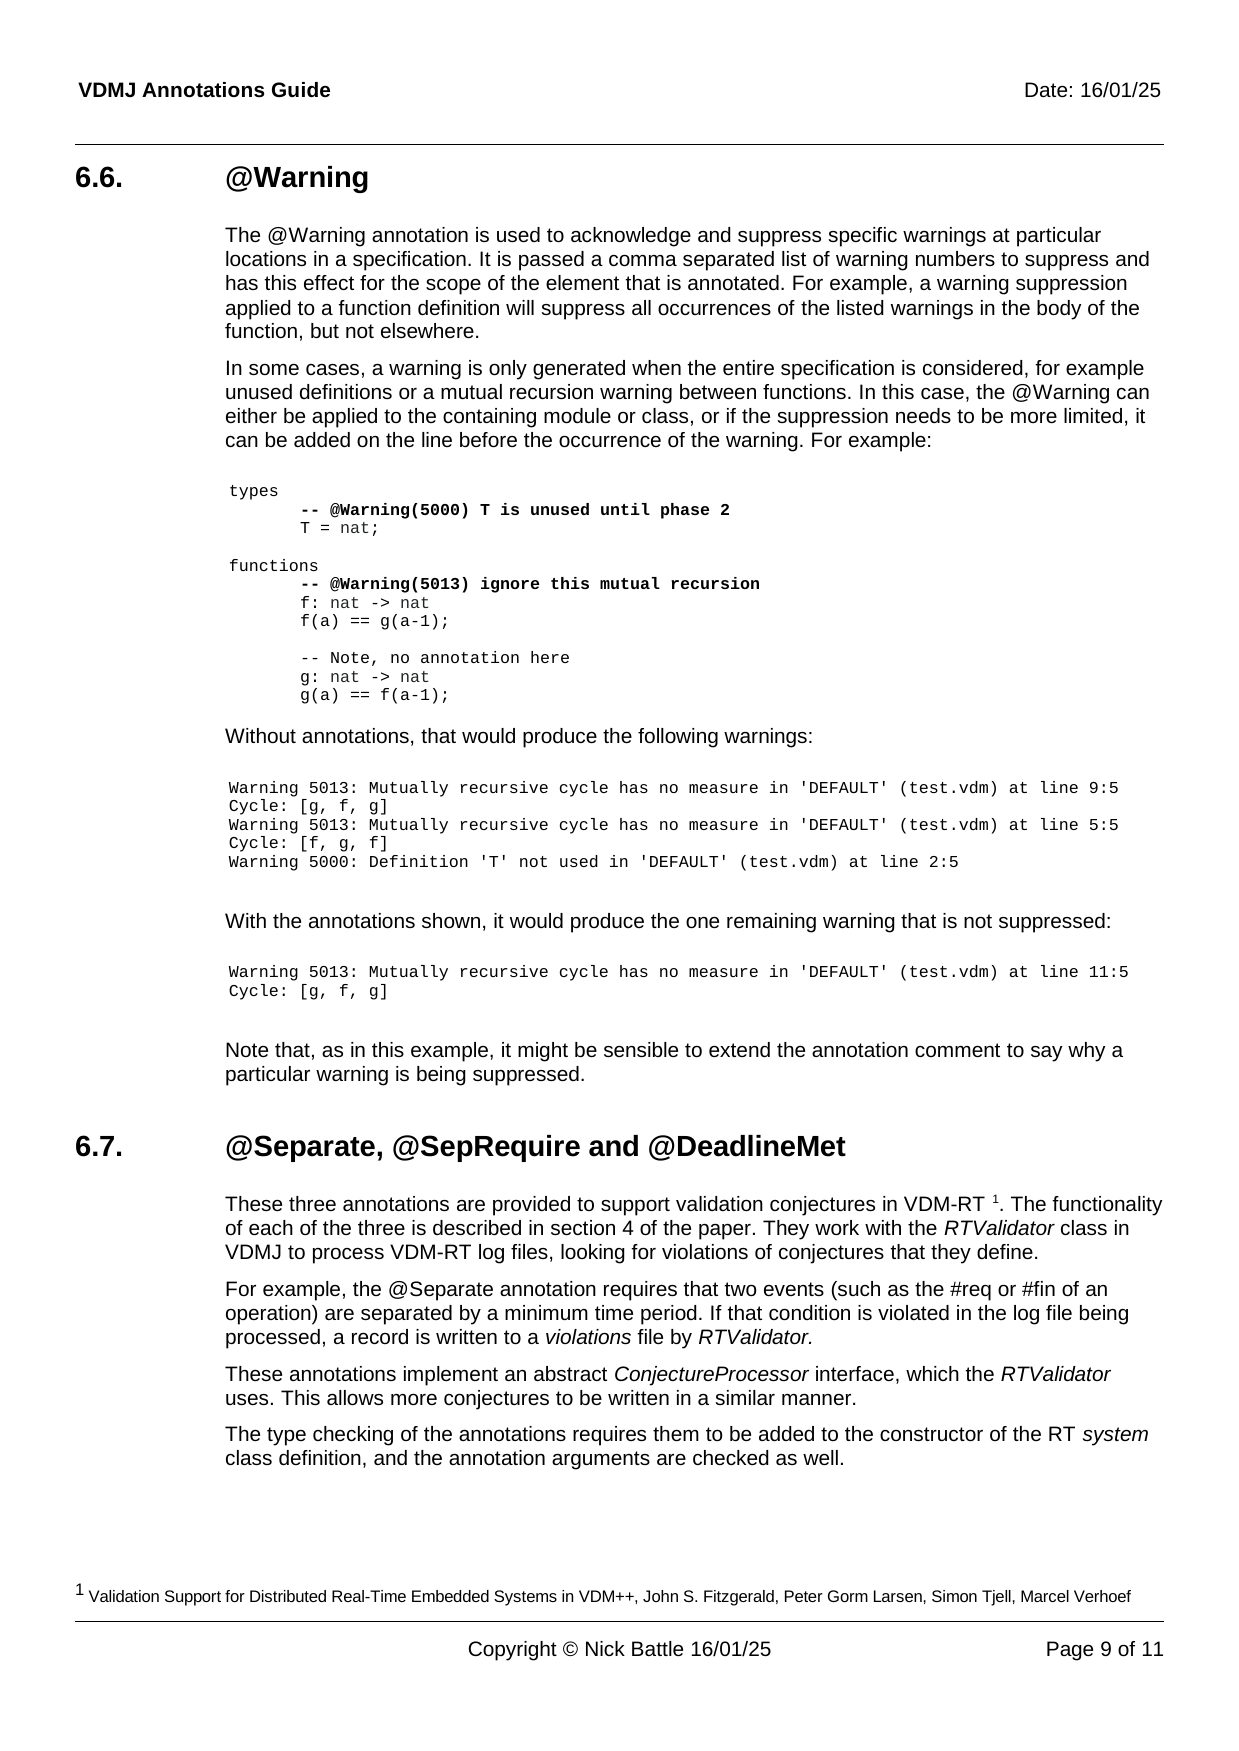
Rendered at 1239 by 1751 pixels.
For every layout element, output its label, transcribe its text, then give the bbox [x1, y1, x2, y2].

text T = nat; [228, 520, 1164, 539]
text -- Note, no annotation here [228, 650, 1164, 669]
text In some cases, a warning is only generated when the entire specification is considered, for example unused definitions or a mutual recursion warning between functions. In this case, the @Warning can either be applied to the containing module or class, or if the suppression needs to be more limited, it can be added on the line before the occurrence of the warning. For example: [225, 356, 1164, 452]
text The @Warning annotation is used to acknowledge and suppress specific warnings at particular locations in a specification. It is passed a comma separated list of warning numbers to suppress and has this effect for the scope of the element that is annotated. For example, a warning suppression applied to a function definition will suppress all occurrences of the listed warnings in the body of the function, but not elsewhere. [225, 223, 1164, 343]
text Without annotations, that would produce the following warnings: [225, 724, 1164, 748]
text g: nat -> nat [228, 669, 1164, 687]
subtitle @Separate, @SepRequire and @DeadlineMet [75, 1129, 1164, 1162]
text f(a) == g(a-1); [228, 613, 1164, 632]
text functions [228, 557, 1164, 576]
text -- @Warning(5013) ignore this mutual recursion [228, 576, 1164, 594]
text The type checking of the annotations requires them to be added to the constructor of the RT system class definition, and the annotation arguments are checked as well. [225, 1422, 1164, 1470]
text types [228, 483, 1164, 502]
subtitle @Warning [75, 160, 1164, 193]
text Warning 5013: Mutually recursive cycle has no measure in 'DEFAULT' (test.vdm) at line 11:5 [228, 964, 1164, 983]
text With the annotations shown, it would produce the one remaining warning that is not suppressed: [225, 909, 1164, 933]
text -- @Warning(5000) T is unused until phase 2 [228, 502, 1164, 520]
text Warning 5013: Mutually recursive cycle has no measure in 'DEFAULT' (test.vdm) at line 5:5 Cycle: [f, g, f] [228, 817, 1164, 854]
text f: nat -> nat [228, 594, 1164, 613]
text For example, the @Separate annotation requires that two events (such as the #req or #fin of an operation) are separated by a minimum time period. If that condition is violated in the log file being processed, a record is written to a violations file by RTValidator. [225, 1277, 1164, 1349]
text Note that, as in this example, it might be sensible to extend the annotation comment to say why a particular warning is being suppressed. [225, 1038, 1164, 1086]
text Validation Support for Distributed Real-Time Embedded Systems in VDM++, John S. Fitzgerald, Peter Gorm Larsen, Simon Tjell, Marcel Verhoef [75, 1587, 1164, 1606]
text These three annotations are provided to support validation conjectures in VDM-RT . The functionality of each of the three is described in section 4 of the paper. They work with the RTValidator class in VDMJ to process VDM-RT log files, looking for violations of conjectures that they define. [225, 1192, 1164, 1264]
text g(a) == f(a-1); [228, 687, 1164, 706]
text Cycle: [g, f, g] [228, 983, 1164, 1001]
text Warning 5000: Definition 'T' not used in 'DEFAULT' (test.vdm) at line 2:5 [228, 854, 1164, 872]
text Warning 5013: Mutually recursive cycle has no measure in 'DEFAULT' (test.vdm) at line 9:5 Cycle: [g, f, g] [228, 779, 1164, 817]
text These annotations implement an abstract ConjectureProcessor interface, which the RTValidator uses. This allows more conjectures to be written in a similar manner. [225, 1362, 1164, 1410]
